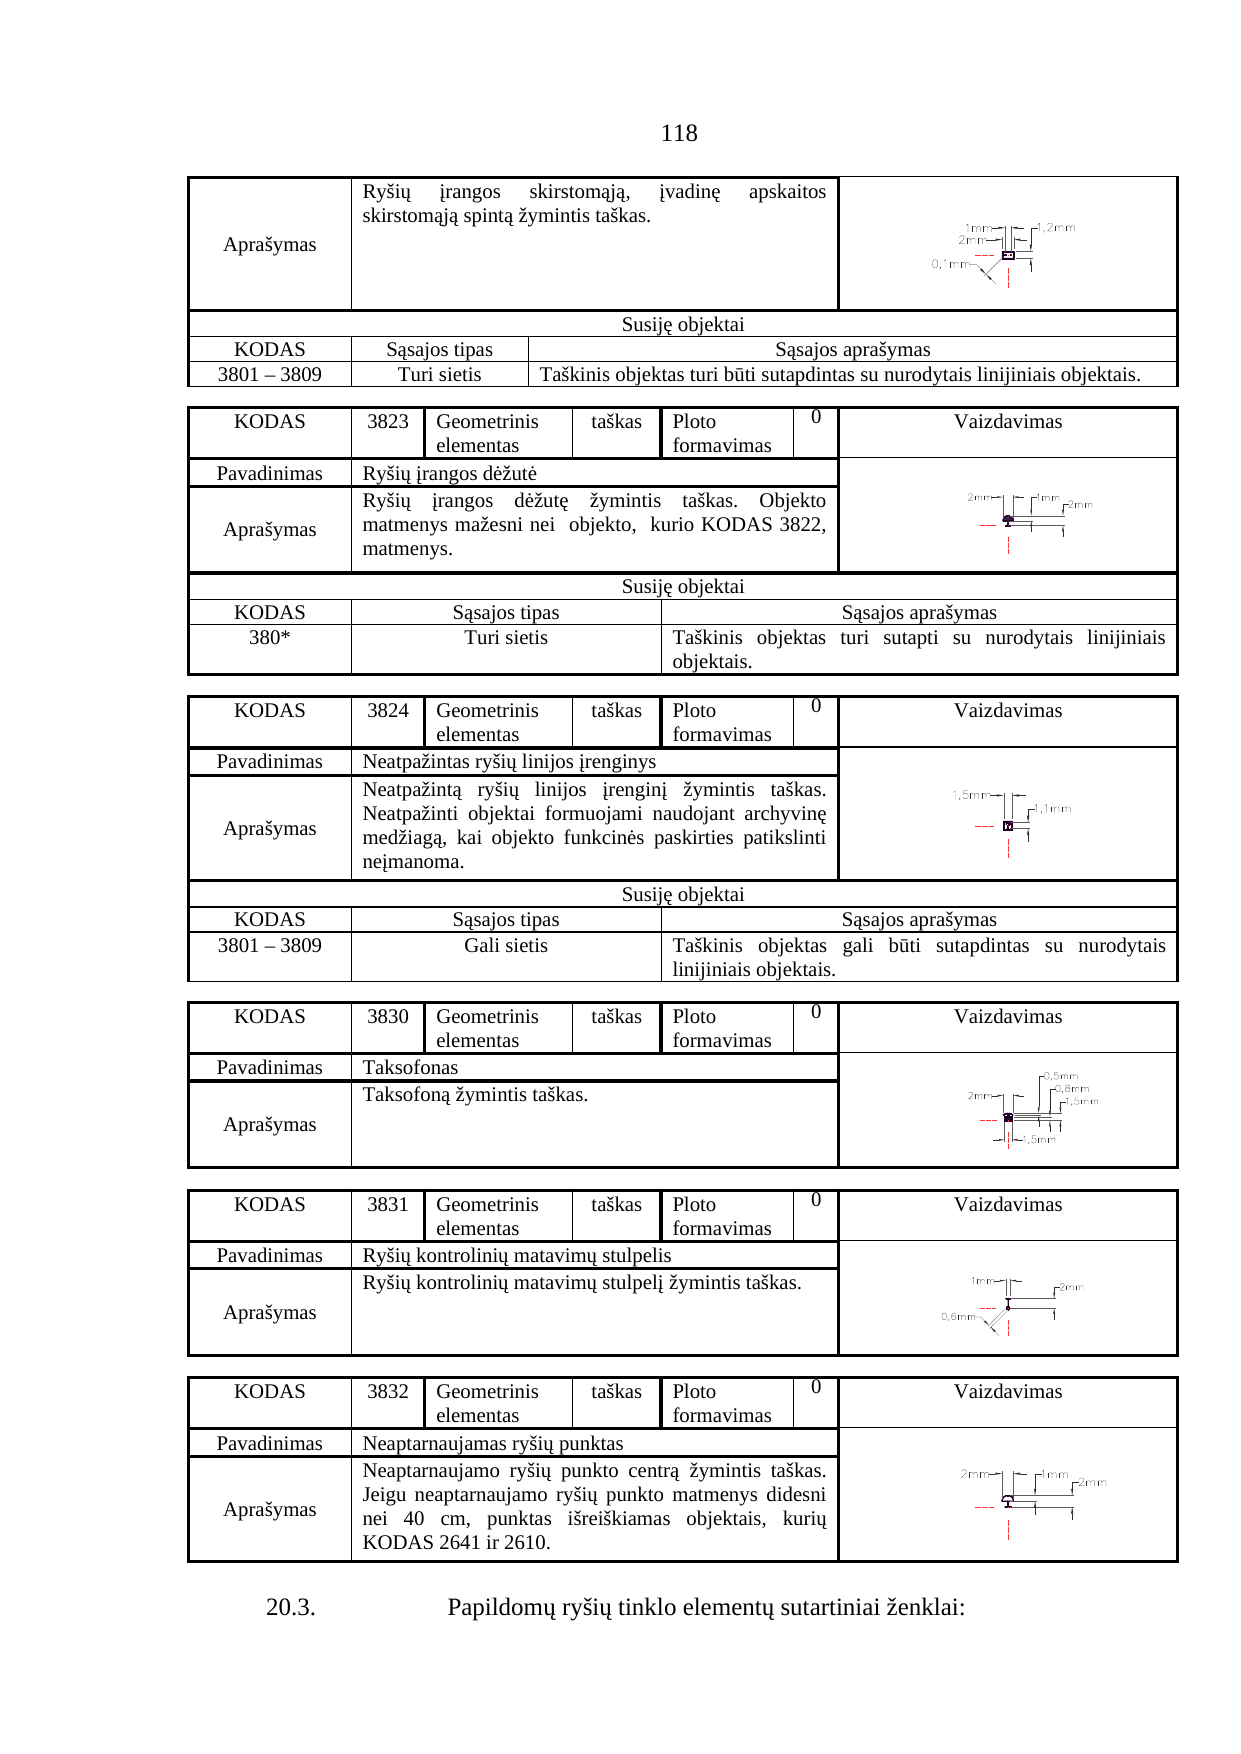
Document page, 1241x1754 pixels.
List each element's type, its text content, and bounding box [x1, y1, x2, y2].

table_cell [840, 1241, 1176, 1354]
table_cell Taškinis objektas turi sutapti su nurodytais linijiniais objektais. [662, 625, 1176, 673]
table_header 3823 [352, 409, 423, 457]
table_cell Aprašymas [190, 1270, 351, 1354]
table_cell Neatpažintą ryšių linijos įrenginį žymintis taškas. Neatpažinti objektai formuojami naudojant archyvinę medžiagą, kai objekto funkcinės paskirties patikslinti neįmanoma. [352, 777, 837, 879]
table_header  [794, 698, 837, 746]
table_cell Aprašymas [190, 179, 351, 308]
table_cell Pavadinimas [190, 460, 351, 484]
table_header taškas [573, 1004, 659, 1052]
table_header KODAS [190, 409, 351, 457]
table_header Geometrinis elementas [426, 409, 572, 457]
table_cell Sąsajos tipas [352, 908, 661, 931]
table_header Vaizdavimas [840, 1004, 1176, 1052]
table_cell KODAS [190, 337, 351, 361]
table_header taškas [573, 409, 659, 457]
table_cell Sąsajos aprašymas [662, 600, 1176, 624]
table_cell Taškinis objektas gali būti sutapdintas su nurodytais linijiniais objektais. [662, 933, 1176, 981]
table_header Geometrinis elementas [426, 1379, 572, 1427]
table_cell Neaptarnaujamas ryšių punktas [352, 1430, 837, 1454]
table_cell Taksofonas [352, 1055, 837, 1079]
table_header Geometrinis elementas [426, 1004, 572, 1052]
table_cell Ryšių įrangos skirstomąją, įvadinę apskaitos skirstomąją spintą žymintis taškas. [352, 179, 837, 308]
table_cell Ryšių įrangos dėžutė [352, 460, 837, 484]
table_cell Gali sietis [352, 933, 661, 981]
table_cell Susiję objektai [190, 882, 1176, 906]
table_header Ploto formavimas [663, 1192, 793, 1240]
table_header Geometrinis elementas [426, 1192, 572, 1240]
table_header Geometrinis elementas [426, 698, 572, 746]
text 20.3. Papildomų ryšių tinklo elementų sutartiniai ženklai: [177, 1592, 1181, 1621]
table_cell Sąsajos tipas [352, 337, 528, 361]
table_header  [794, 1004, 837, 1052]
table_cell Neaptarnaujamo ryšių punkto centrą žymintis taškas. Jeigu neaptarnaujamo ryšių punkto matmenys didesni nei 40 cm, punktas išreiškiamas objektais, kurių KODAS 2641 ir 2610. [352, 1458, 837, 1560]
table_header Ploto formavimas [663, 1004, 793, 1052]
table_header  [794, 409, 837, 457]
table_cell Aprašymas [190, 777, 351, 879]
table_cell Pavadinimas [190, 750, 351, 773]
table_header 3831 [352, 1192, 423, 1240]
table_cell 3801 – 3809 [190, 362, 351, 386]
table_cell Sąsajos aprašymas [662, 908, 1176, 931]
table_header Ploto formavimas [663, 698, 793, 746]
table_header 3824 [352, 698, 423, 746]
table_cell Taksofoną žymintis taškas. [352, 1083, 837, 1166]
table_cell 3801 – 3809 [190, 933, 351, 981]
table_cell [840, 748, 1176, 879]
table_header taškas [573, 698, 659, 746]
table_cell Pavadinimas [190, 1243, 351, 1267]
table_header KODAS [190, 1192, 351, 1240]
table_header Ploto formavimas [663, 409, 793, 457]
table_cell Sąsajos tipas [352, 600, 661, 624]
table_cell Susiję objektai [190, 575, 1176, 598]
table_header 3830 [352, 1004, 423, 1052]
table_cell Aprašymas [190, 488, 351, 571]
table_cell 380* [190, 625, 351, 673]
table_cell Turi sietis [352, 625, 661, 673]
table_cell Neatpažintas ryšių linijos įrenginys [352, 750, 837, 773]
table_header Ploto formavimas [663, 1379, 793, 1427]
table_header Vaizdavimas [840, 1192, 1176, 1240]
table_cell [840, 1428, 1176, 1560]
table_cell Pavadinimas [190, 1430, 351, 1454]
table_cell Ryšių kontrolinių matavimų stulpelį žymintis taškas. [352, 1270, 837, 1354]
table_header KODAS [190, 698, 351, 746]
table_header 3832 [352, 1379, 423, 1427]
table_cell Susiję objektai [190, 312, 1176, 336]
table_cell [840, 177, 1176, 308]
table_header Vaizdavimas [840, 698, 1176, 746]
table_cell KODAS [190, 908, 351, 931]
table_cell KODAS [190, 600, 351, 624]
table_cell [840, 458, 1176, 571]
table_cell Aprašymas [190, 1458, 351, 1560]
table_cell Turi sietis [352, 362, 528, 386]
table_header Vaizdavimas [840, 409, 1176, 457]
table_cell Ryšių kontrolinių matavimų stulpelis [352, 1243, 837, 1267]
table_header Vaizdavimas [840, 1379, 1176, 1427]
table_header taškas [573, 1379, 659, 1427]
table_header taškas [573, 1192, 659, 1240]
table_header  [794, 1192, 837, 1240]
table_cell Taškinis objektas turi būti sutapdintas su nurodytais linijiniais objektais. [529, 362, 1176, 386]
table_header KODAS [190, 1379, 351, 1427]
table_cell Ryšių įrangos dėžutę žymintis taškas. Objekto matmenys mažesni nei objekto, kurio KODAS 3822, matmenys. [352, 488, 837, 571]
table_cell [840, 1053, 1176, 1166]
table_cell Sąsajos aprašymas [529, 337, 1176, 361]
table_cell Aprašymas [190, 1083, 351, 1166]
table_header KODAS [190, 1004, 351, 1052]
table_header  [794, 1379, 837, 1427]
table_cell Pavadinimas [190, 1055, 351, 1079]
